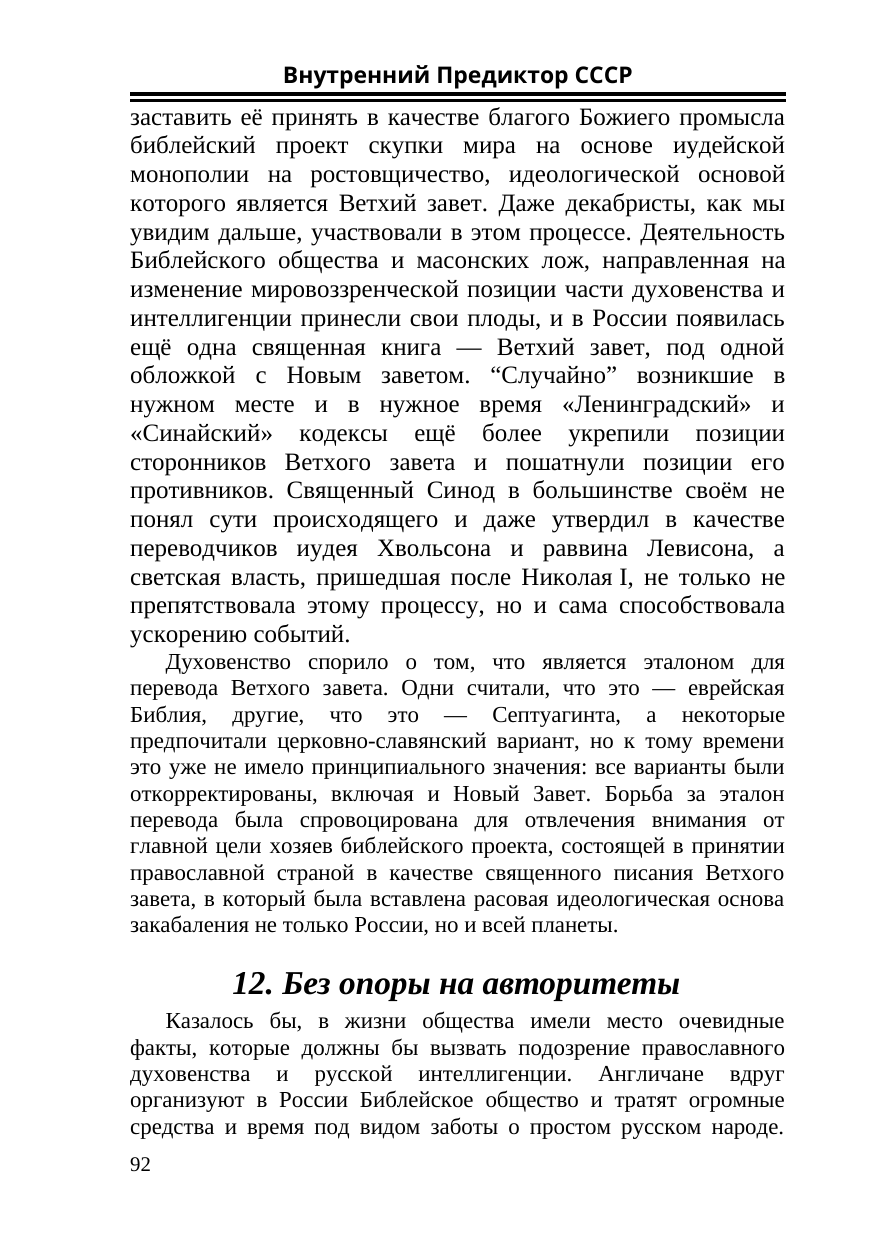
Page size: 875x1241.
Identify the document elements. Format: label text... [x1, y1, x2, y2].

text Духовенство спорило о том, что является эталоном для перевода Ветхого завета. Одни считали, что это — еврейская Библия, другие, что это — Септуагинта, а некоторые предпочитали церковно-славянский вариант, но к тому времени это уже не имело принципиального значения: все варианты были откорректированы, включая и Новый Завет. Борьба за эталон перевода была спровоцирована для отвлечения внимания от главной цели хозяев библейского проекта, состоящей в принятии православной страной в качестве священного писания Ветхого завета, в который была вставлена расовая идеологическая основа закабаления не только России, но и всей планеты. [130, 648, 786, 938]
text Казалось бы, в жизни общества имели место очевидные факты, которые должны бы вызвать подозрение православного духовенства и русской интеллигенции. Англичане вдруг организуют в России Библейское общество и тратят огромные средства и время под видом заботы о простом русском народе. [130, 1007, 786, 1139]
subtitle 12. Без опоры на авторитеты [130, 963, 786, 1001]
text заставить её принять в качестве благого Божиего промысла библейский проект скупки мира на основе иудейской монополии на ростовщичество, идеологической основой которого является Ветхий завет. Даже декабристы, как мы увидим дальше, участвовали в этом процессе. Деятельность Библейского общества и масонских лож, направленная на изменение мировоззренческой позиции части духовенства и интеллигенции принесли свои плоды, и в России появилась ещё одна священная книга — Ветхий завет, под одной обложкой с Новым заветом. “Случайно” возникшие в нужном месте и в нужное время «Ленинградский» и «Синайский» кодексы ещё более укрепили позиции сторонников Ветхого завета и пошатнули позиции его противников. Священный Синод в большинстве своём не понял сути происходящего и даже утвердил в качестве переводчиков иудея Хвольсона и раввина Левисона, а светская власть, пришедшая после Николая I, не только не препятствовала этому процессу, но и сама способствовала ускорению событий. [130, 102, 786, 648]
